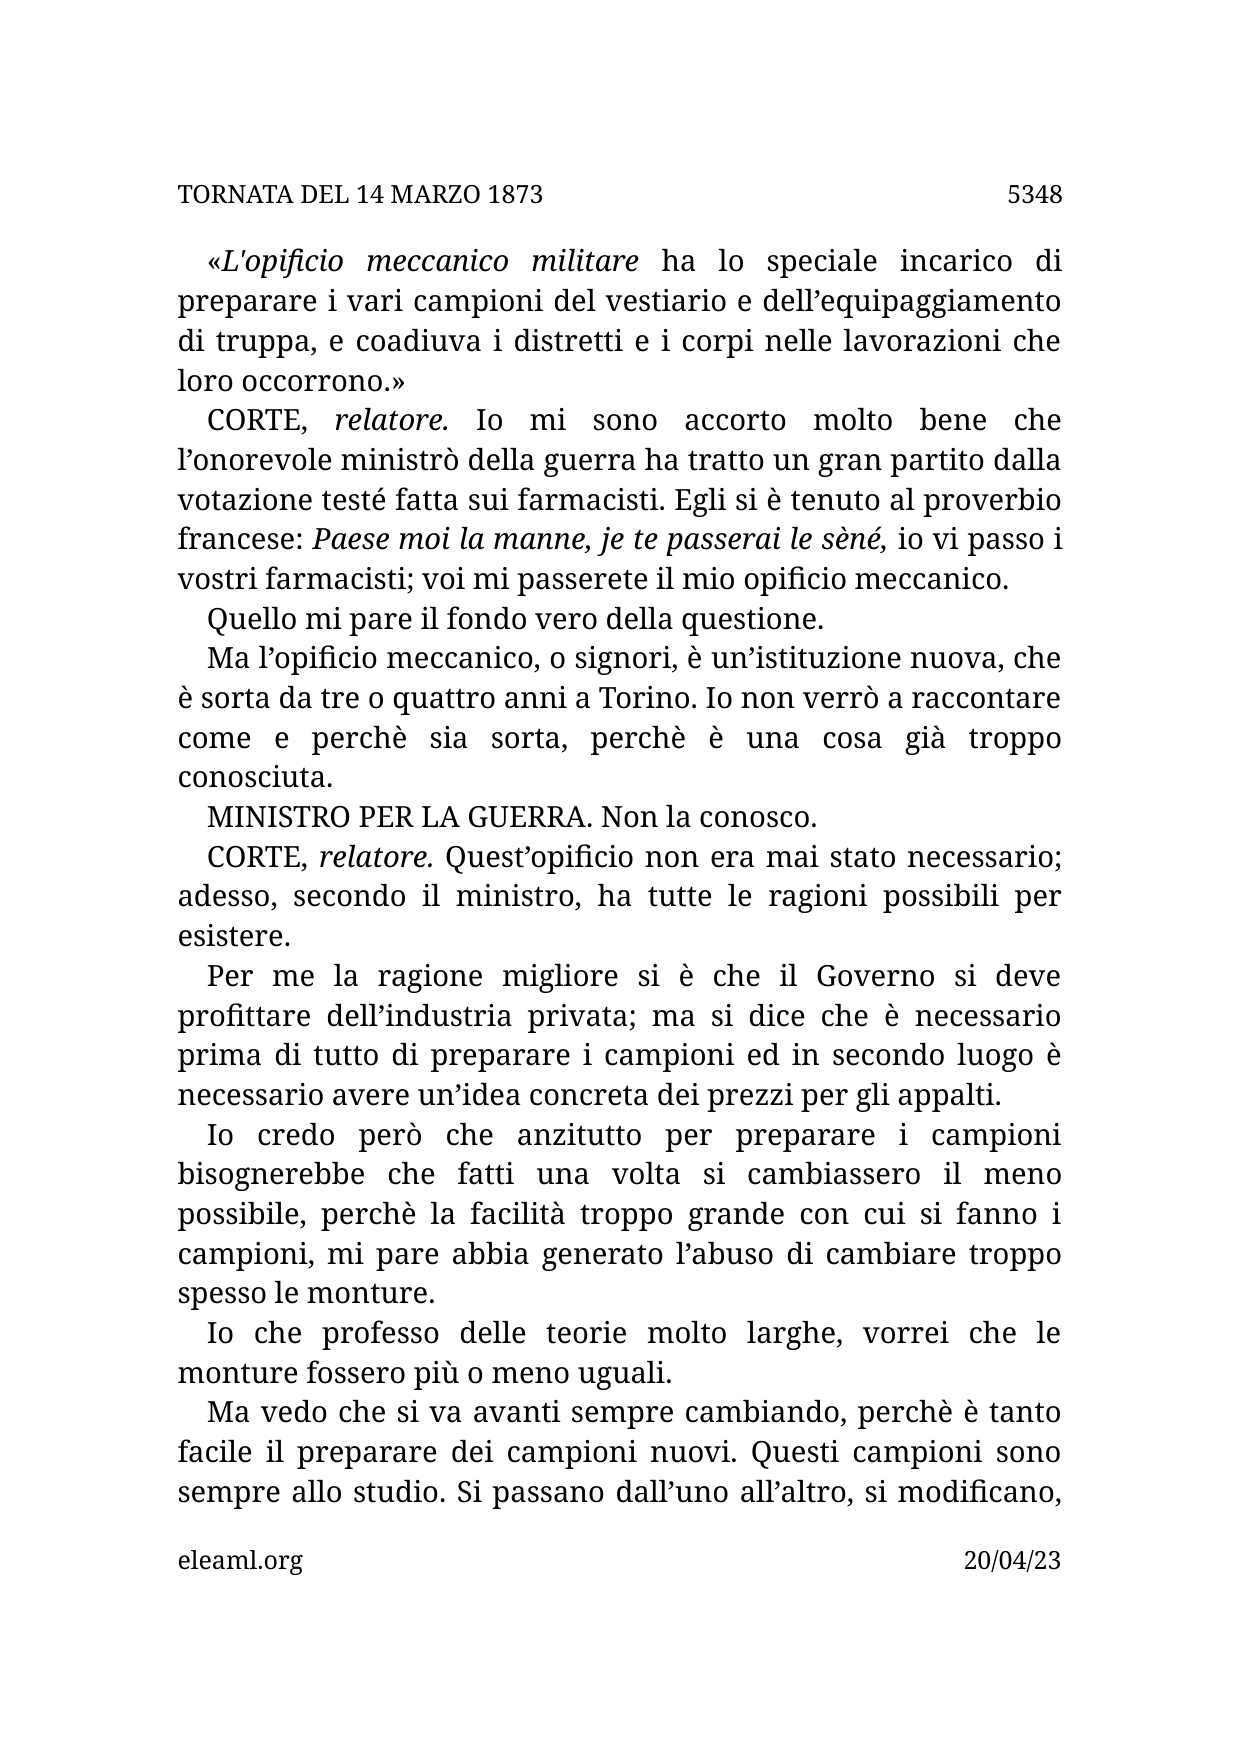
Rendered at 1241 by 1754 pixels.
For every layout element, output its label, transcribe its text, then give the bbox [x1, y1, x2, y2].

text Ma vedo che si va avanti sempre cambiando, perchè è tanto facile il preparare dei campioni nuovi. Questi campioni sono sempre allo studio. Si passano dall’uno all’altro, si modificano, [177, 1392, 1063, 1511]
text Quello mi pare il fondo vero della questione. [177, 598, 1063, 638]
text Io credo però che anzitutto per preparare i campioni bisognerebbe che fatti una volta si cambiassero il meno possibile, perchè la facilità troppo grande con cui si fanno i campioni, mi pare abbia generato l’abuso di cambiare troppo spesso le monture. [177, 1114, 1063, 1312]
text Io che professo delle teorie molto larghe, vorrei che le monture fossero più o meno uguali. [177, 1312, 1063, 1392]
text «L'opificio meccanico militare ha lo speciale incarico di preparare i vari campioni del vestiario e dell’equipaggiamento di truppa, e coadiuva i distretti e i corpi nelle lavorazioni che loro occorrono.» [177, 241, 1063, 399]
text Ma l’opificio meccanico, o signori, è un’istituzione nuova, che è sorta da tre o quattro anni a Torino. Io non verrò a raccontare come e perchè sia sorta, perchè è una cosa già troppo conosciuta. [177, 638, 1063, 796]
text MINISTRO PER LA GUERRA. Non la conosco. [177, 796, 1063, 836]
text CORTE, relatore. Quest’opificio non era mai stato necessario; adesso, secondo il ministro, ha tutte le ragioni possibili per esistere. [177, 836, 1063, 955]
text CORTE, relatore. Io mi sono accorto molto bene che l’onorevole ministrò della guerra ha tratto un gran partito dalla votazione testé fatta sui farmacisti. Egli si è tenuto al proverbio francese: Paese moi la manne, je te passerai le sèné, io vi passo i vostri farmacisti; voi mi passerete il mio opificio meccanico. [177, 399, 1063, 598]
text Per me la ragione migliore si è che il Governo si deve profittare dell’industria privata; ma si dice che è necessario prima di tutto di preparare i campioni ed in secondo luogo è necessario avere un’idea concreta dei prezzi per gli appalti. [177, 955, 1063, 1114]
